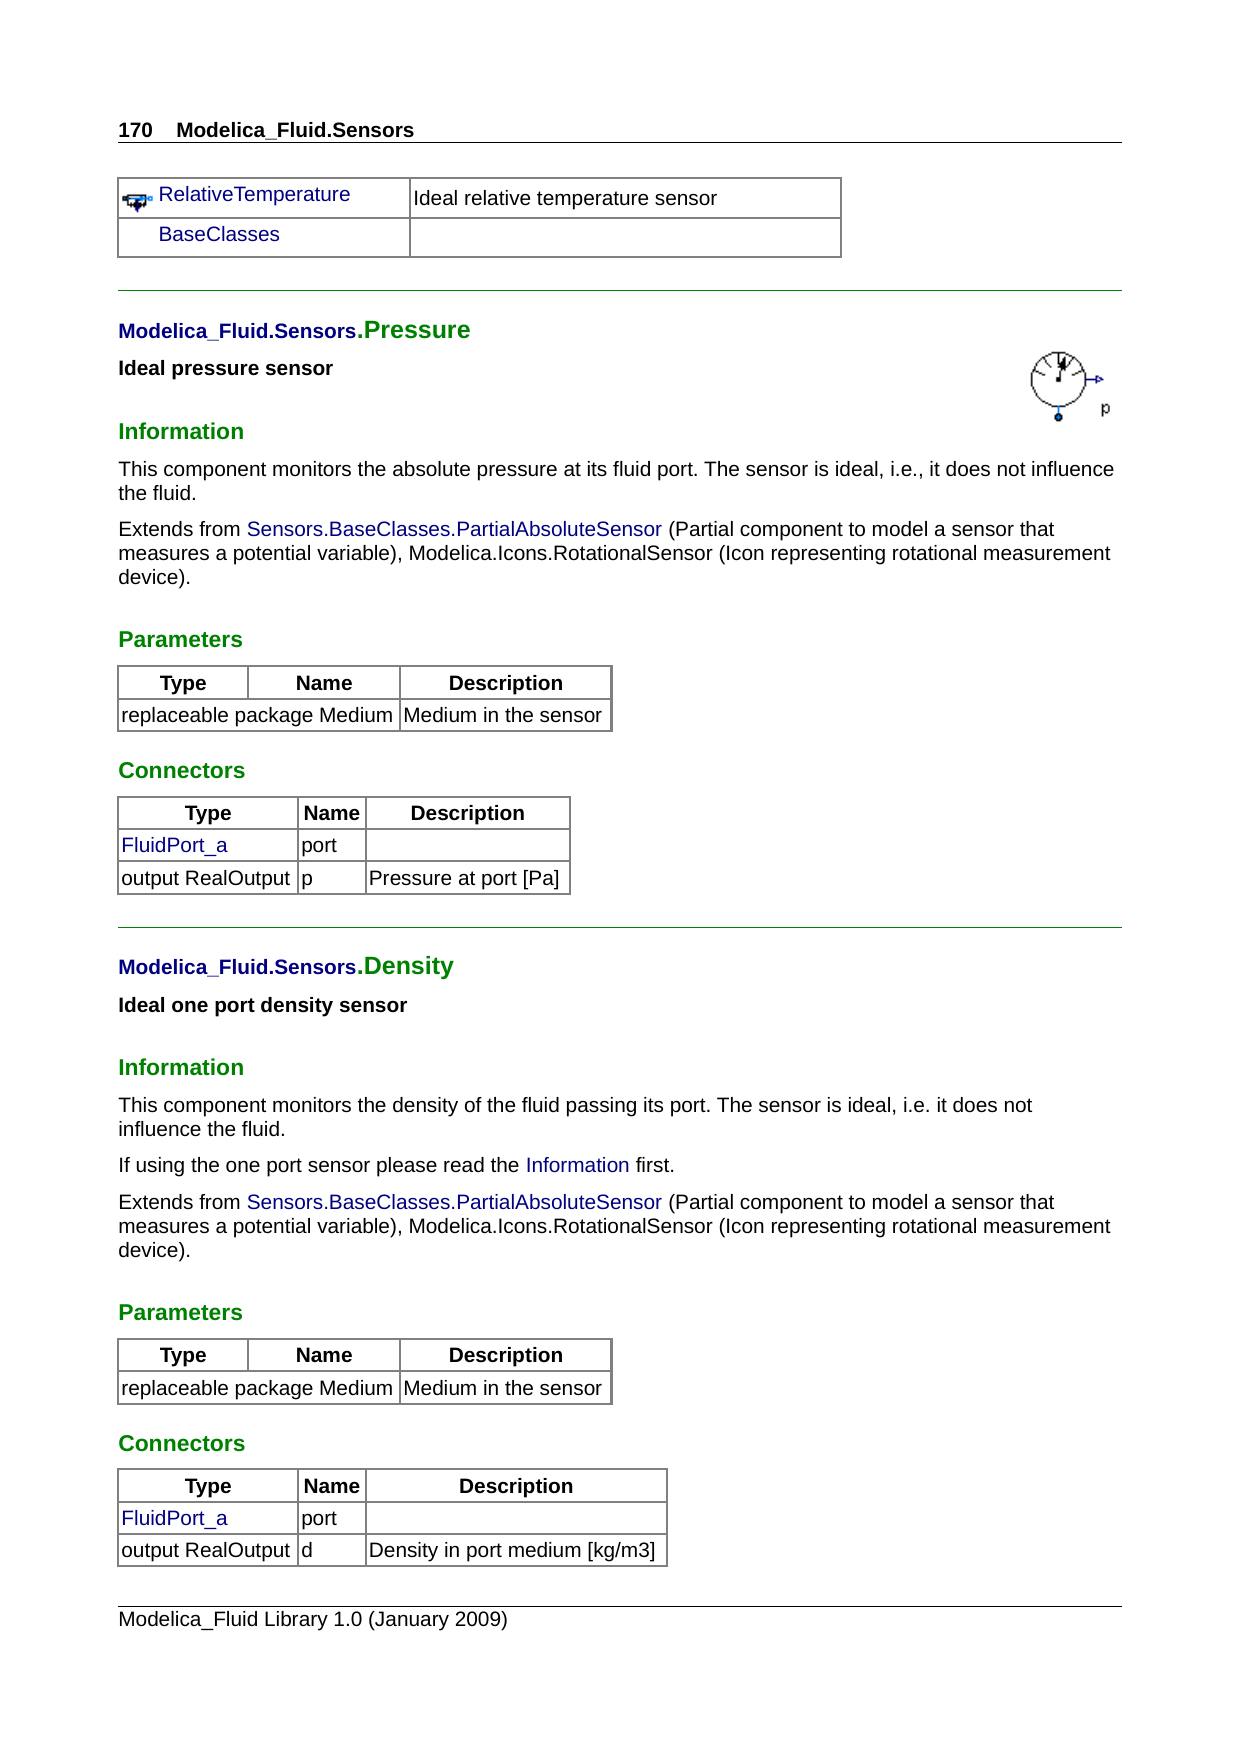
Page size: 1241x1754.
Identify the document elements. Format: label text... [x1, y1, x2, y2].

picture [121, 182, 153, 214]
table_header Name [249, 667, 399, 697]
table_header Type [119, 798, 297, 828]
table_cell Pressure at port [Pa] [367, 862, 569, 892]
text Ideal pressure sensor [118, 356, 993, 380]
subtitle Information [118, 1054, 993, 1080]
table_cell output RealOutput [119, 862, 297, 892]
text Extends from Sensors.BaseClasses.PartialAbsoluteSensor (Partial component to model a sensor that measures a potential variable), Modelica.Icons.RotationalSensor (Icon representing rotational measurement device). [118, 517, 1122, 589]
subtitle Modelica_Fluid.Sensors.Pressure [118, 315, 993, 344]
text Extends from Sensors.BaseClasses.PartialAbsoluteSensor (Partial component to model a sensor that measures a potential variable), Modelica.Icons.RotationalSensor (Icon representing rotational measurement device). [118, 1189, 1122, 1261]
table_header Name [249, 1340, 399, 1370]
text If using the one port sensor please read the Information first. [118, 1153, 1122, 1177]
table_header Description [401, 667, 610, 697]
table_cell [411, 219, 840, 256]
table_cell Ideal relative temperature sensor [411, 179, 840, 217]
table_cell replaceable package Medium [119, 1372, 399, 1402]
table_header Name [299, 1470, 365, 1501]
table_header Name [299, 798, 365, 828]
subtitle Parameters [118, 1299, 1122, 1325]
text [995, 992, 1120, 1016]
text Ideal one port density sensor [118, 992, 993, 1016]
subtitle [995, 953, 1120, 980]
table_cell RelativeTemperature [119, 179, 409, 217]
table_cell port [299, 1503, 365, 1533]
table_header Type [119, 667, 247, 697]
table_cell [367, 1503, 666, 1533]
subtitle Modelica_Fluid.Sensors.Density [118, 951, 993, 980]
table_cell FluidPort_a [119, 1503, 297, 1533]
table_header Description [401, 1340, 610, 1370]
subtitle Parameters [118, 626, 1122, 653]
table_cell port [299, 830, 365, 860]
subtitle [995, 1054, 1120, 1078]
table_header Type [119, 1340, 247, 1370]
text This component monitors the absolute pressure at its fluid port. The sensor is ideal, i.e., it does not influence the fluid. [118, 456, 1122, 504]
table_cell output RealOutput [119, 1535, 297, 1565]
subtitle Information [118, 418, 993, 444]
table_cell Density in port medium [kg/m3] [367, 1535, 666, 1565]
text This component monitors the density of the fluid passing its port. The sensor is ideal, i.e. it does not influence the fluid. [118, 1093, 1122, 1141]
table_cell replaceable package Medium [119, 700, 399, 730]
table_header Description [367, 1470, 666, 1501]
subtitle Connectors [118, 757, 1122, 783]
table_cell p [299, 862, 365, 892]
table_cell BaseClasses [119, 219, 409, 256]
table_cell Medium in the sensor [401, 1372, 610, 1402]
table_cell Medium in the sensor [401, 700, 610, 730]
table_cell d [299, 1535, 365, 1565]
table_cell FluidPort_a [119, 830, 297, 860]
table_header Type [119, 1470, 297, 1501]
table_cell [367, 830, 569, 860]
table_header Description [367, 798, 569, 828]
subtitle Connectors [118, 1429, 1122, 1456]
picture [995, 317, 1120, 442]
